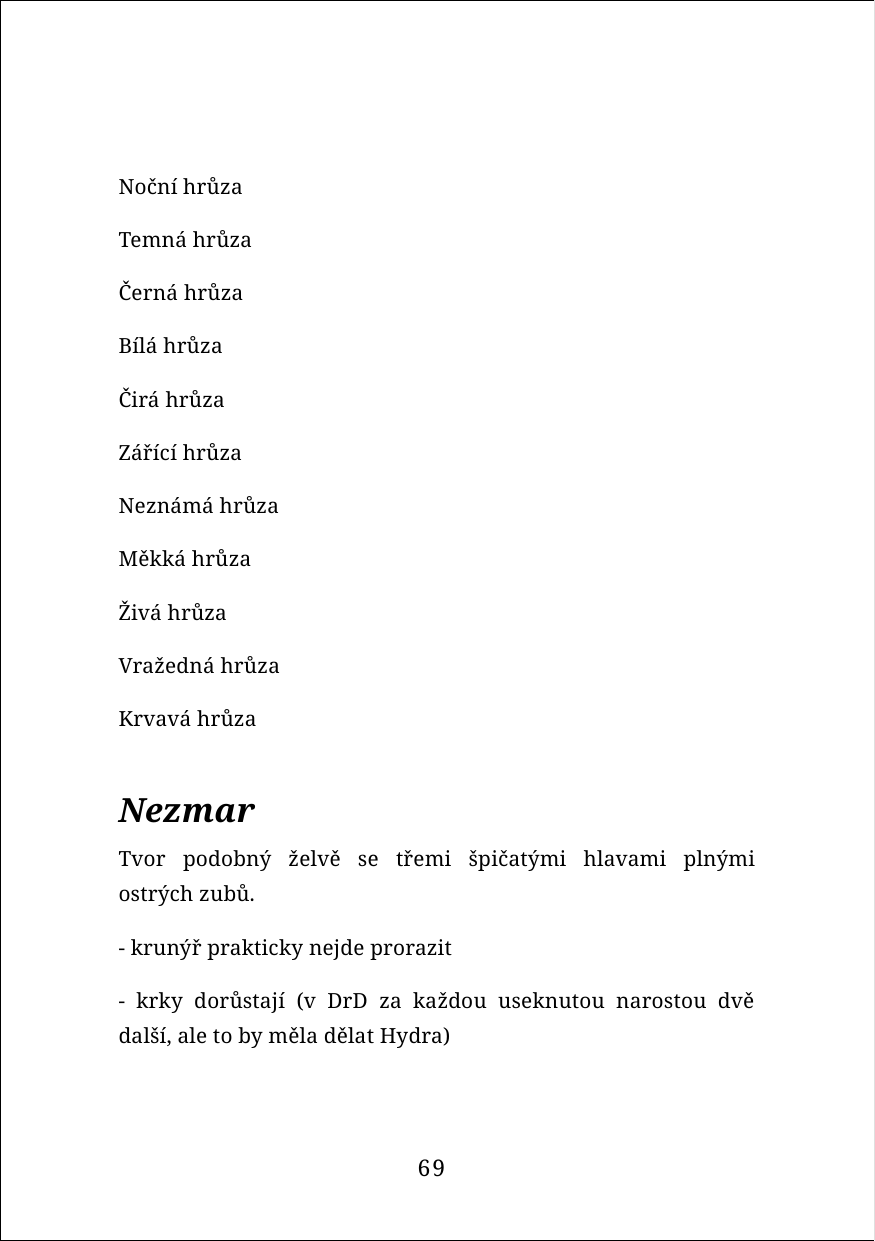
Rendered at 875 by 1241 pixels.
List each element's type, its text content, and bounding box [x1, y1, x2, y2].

text Krvavá hrůza [118, 704, 756, 732]
text Černá hrůza [118, 278, 756, 307]
text Živá hrůza [118, 598, 756, 626]
text Tvor podobný želvě se třemi špičatými hlavami plnými ostrých zubů. [118, 844, 756, 908]
text Temná hrůza [118, 225, 756, 253]
text Čirá hrůza [118, 385, 756, 413]
text - krky dorůstají (v DrD za každou useknutou narostou dvě další, ale to by měla dělat Hydra) [118, 986, 756, 1050]
subtitle Nezmar [118, 787, 756, 832]
text Bílá hrůza [118, 331, 756, 360]
text Vražedná hrůza [118, 651, 756, 679]
text Neznámá hrůza [118, 491, 756, 519]
text Noční hrůza [118, 172, 756, 200]
text Zářící hrůza [118, 438, 756, 466]
text Měkká hrůza [118, 544, 756, 573]
text - krunýř prakticky nejde prorazit [118, 933, 756, 961]
